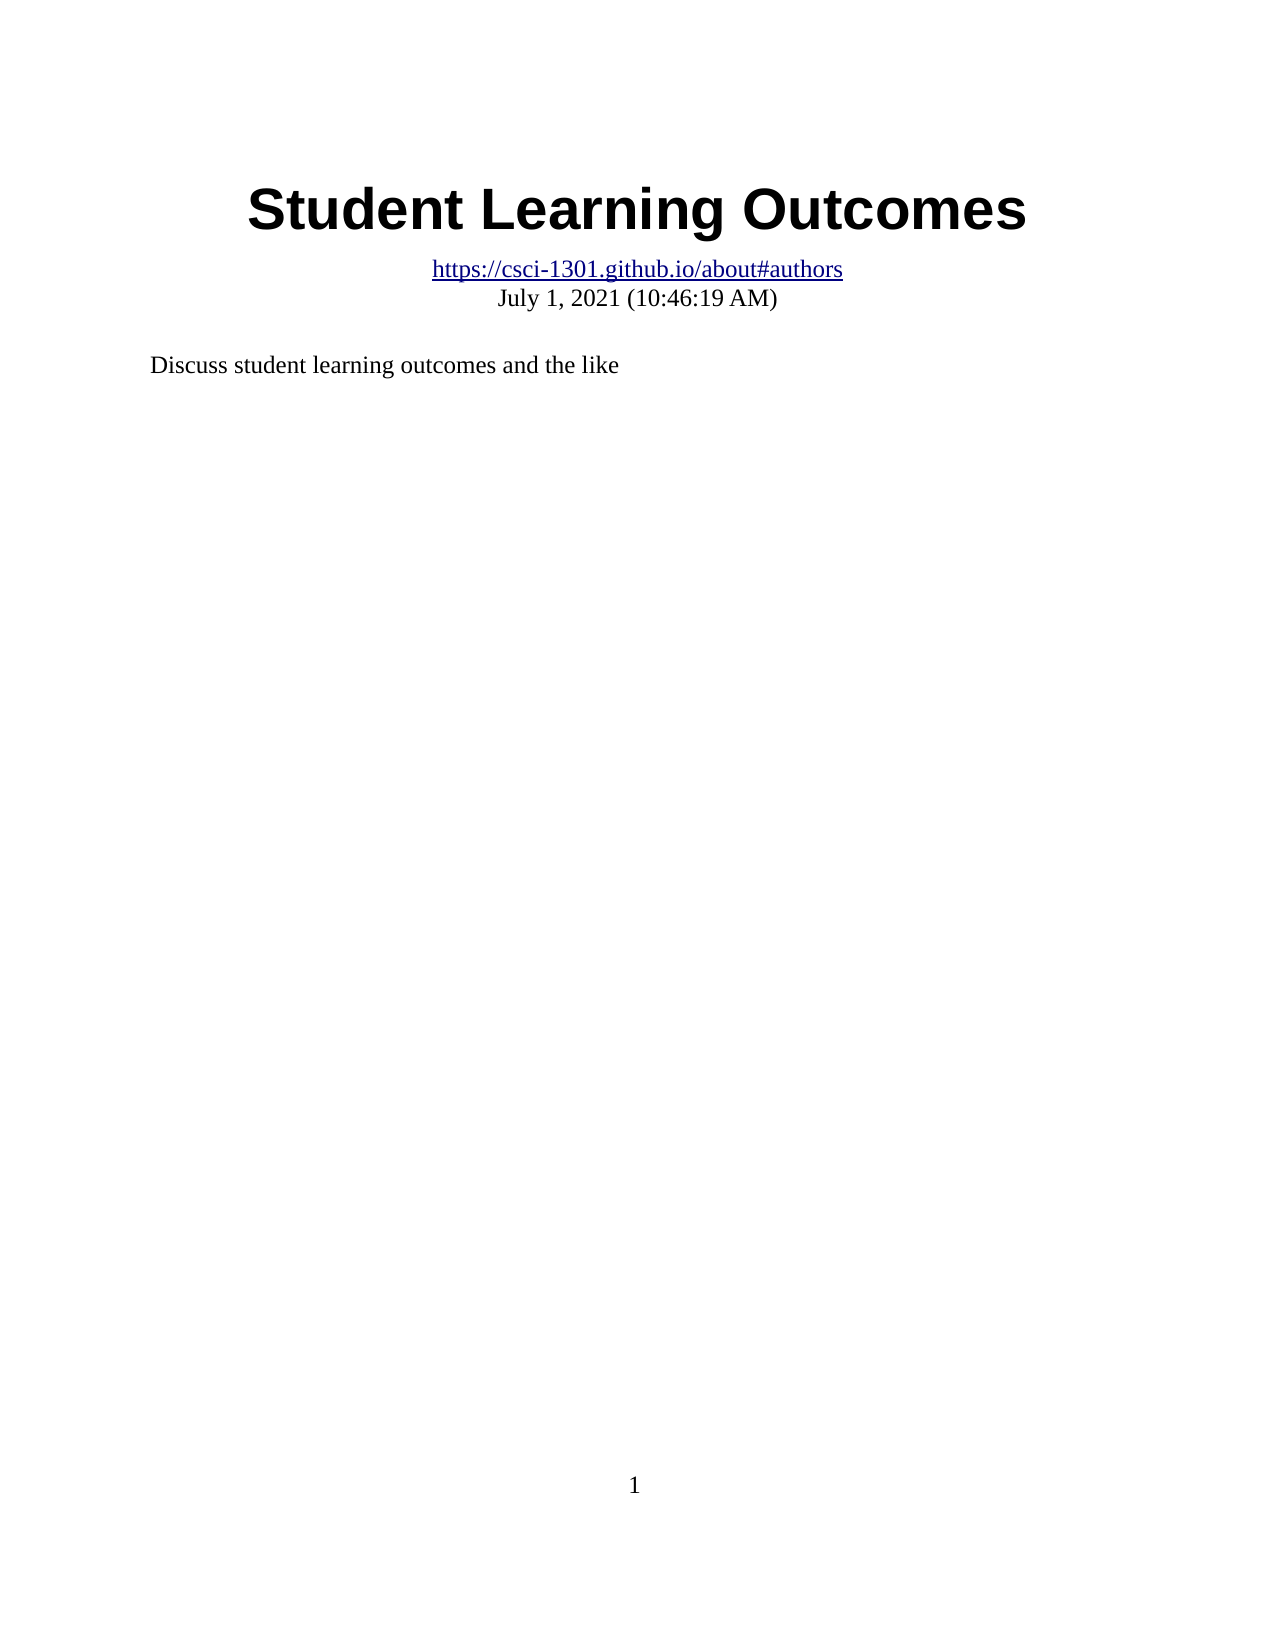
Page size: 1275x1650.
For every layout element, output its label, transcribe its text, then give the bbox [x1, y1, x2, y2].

title Student Learning Outcomes [150, 175, 1125, 242]
text Discuss student learning outcomes and the like [150, 350, 1125, 378]
text https://csci-1301.github.io/about#authors [150, 254, 1125, 283]
text July 1, 2021 (10:46:19 AM) [150, 283, 1125, 312]
